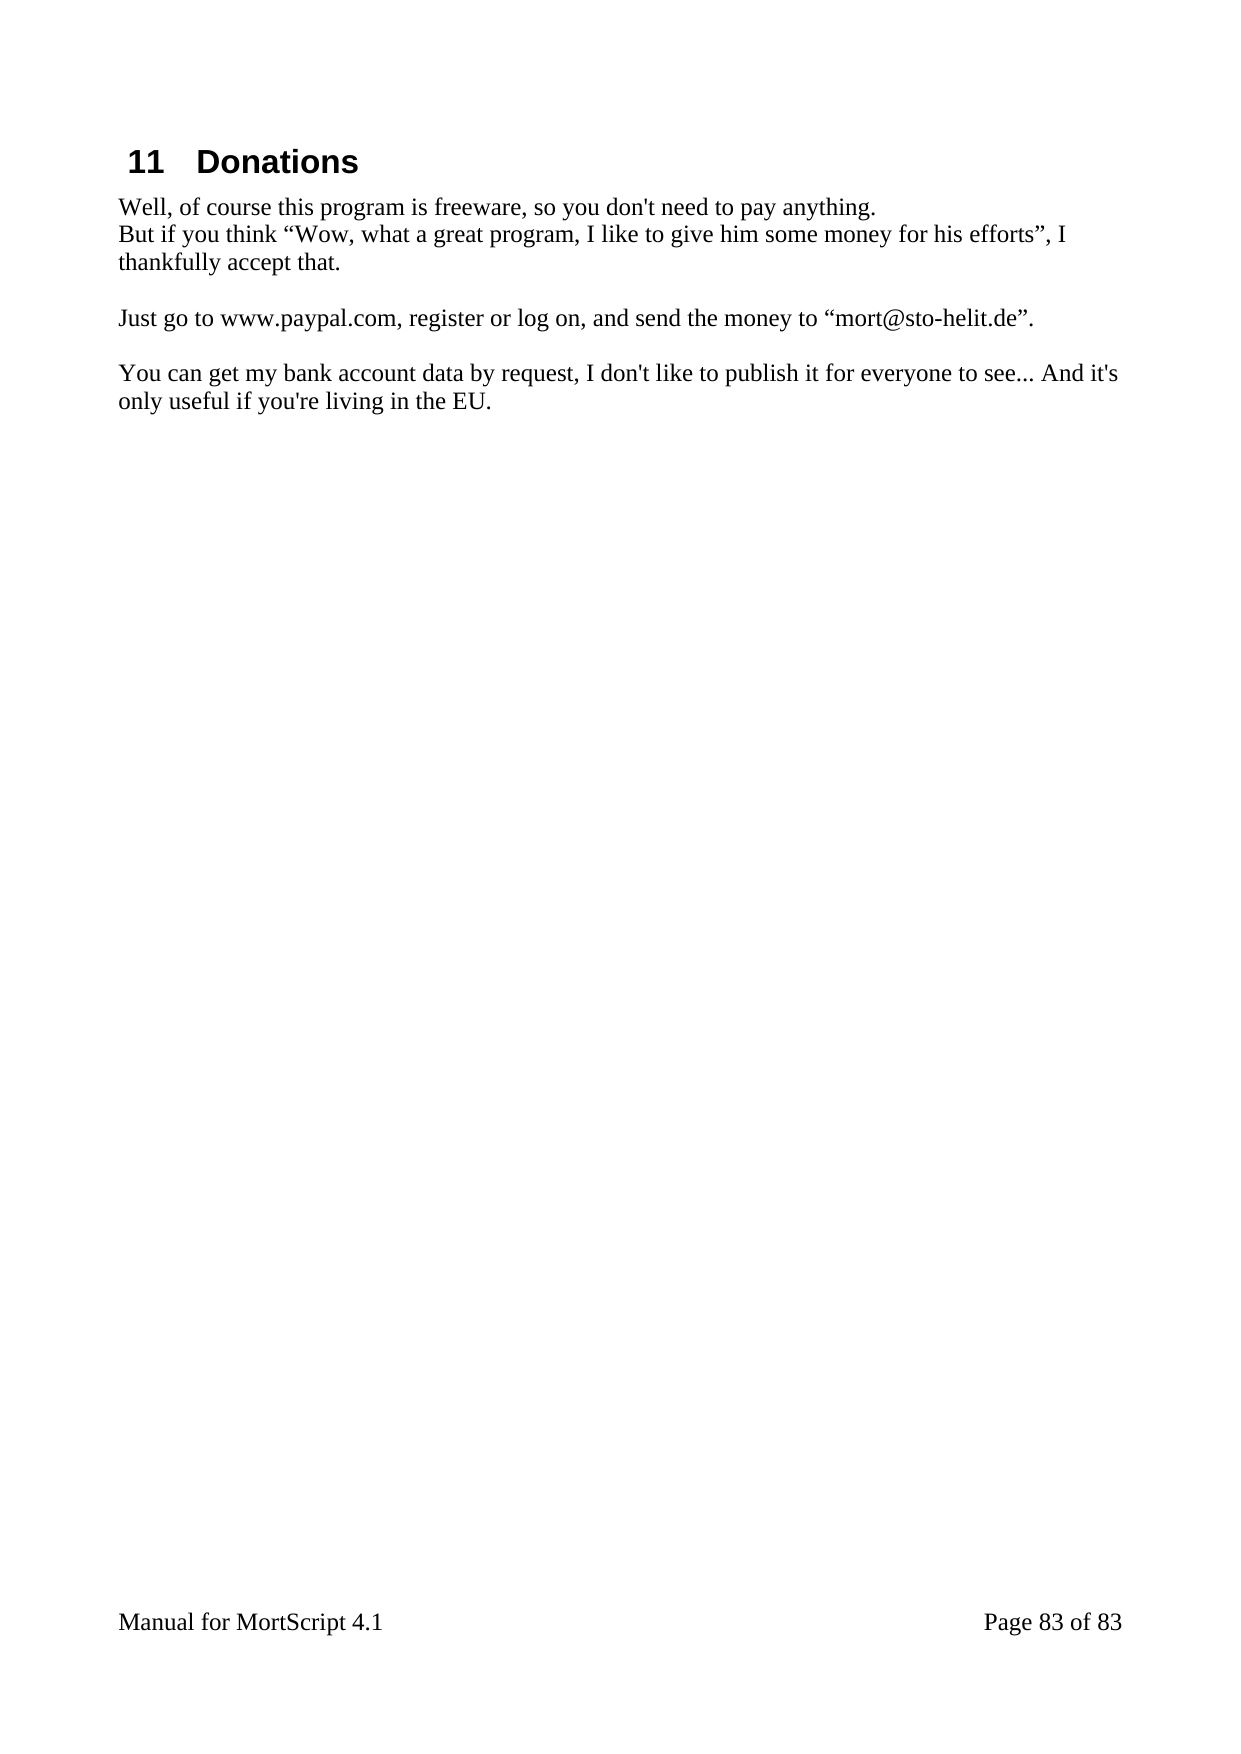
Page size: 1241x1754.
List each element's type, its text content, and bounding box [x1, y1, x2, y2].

text You can get my bank account data by request, I don't like to publish it for everyone to see... And it's only useful if you're living in the EU. [118, 359, 1122, 414]
text Well, of course this program is freeware, so you don't need to pay anything. [118, 193, 1122, 221]
text Just go to www.paypal.com, register or log on, and send the money to “mort@sto-helit.de”. [118, 304, 1122, 331]
subtitle Donations [118, 143, 1122, 180]
text But if you think “Wow, what a great program, I like to give him some money for his efforts”, I thankfully accept that. [118, 221, 1122, 276]
